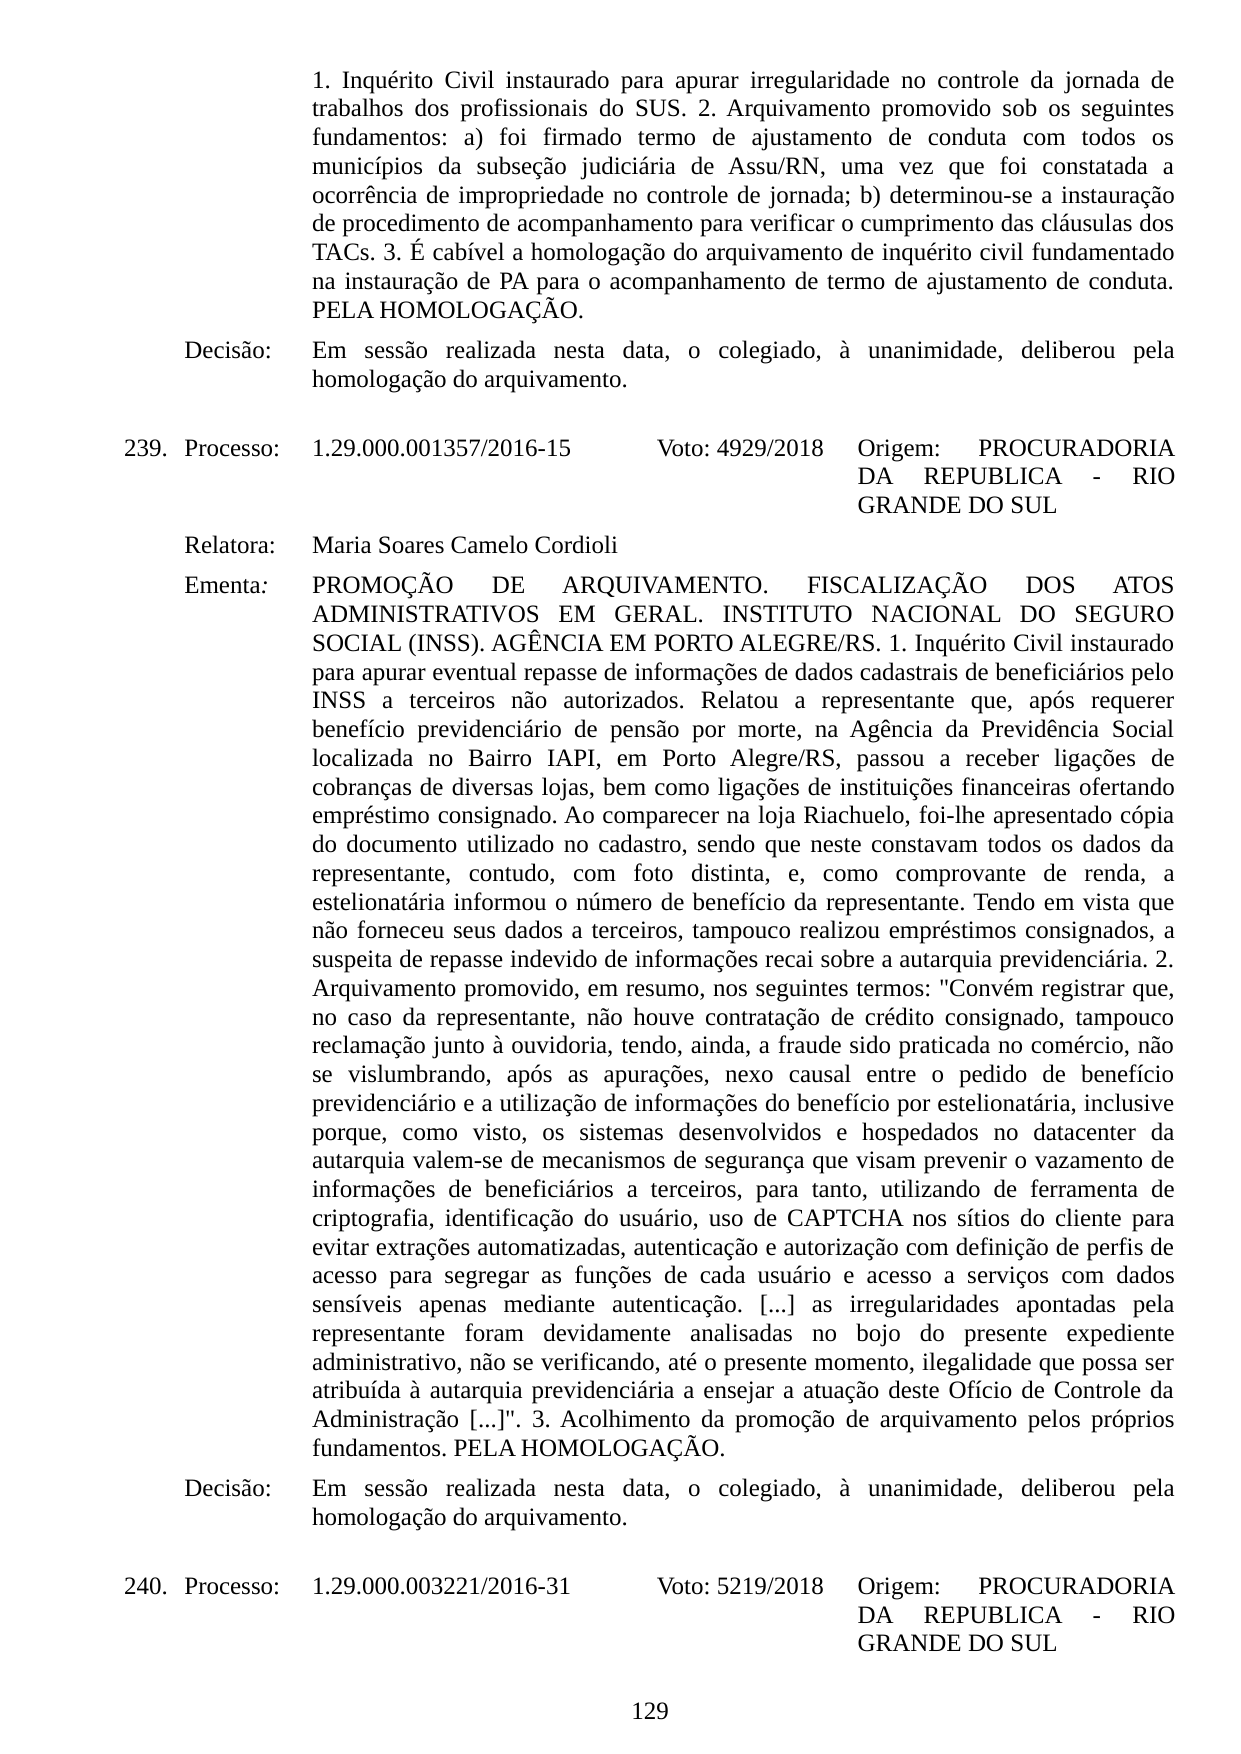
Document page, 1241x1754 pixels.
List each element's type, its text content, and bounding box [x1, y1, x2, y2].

table_cell [118, 525, 178, 565]
table_header Processo: [178, 427, 306, 525]
table_cell Maria Soares Camelo Cordioli [306, 525, 1181, 565]
table_cell [178, 59, 306, 329]
table_header Processo: [178, 1565, 306, 1663]
table_cell Decisão: [178, 329, 306, 398]
table_cell [118, 59, 178, 329]
table_cell PROMOÇÃO DE ARQUIVAMENTO. FISCALIZAÇÃO DOS ATOS ADMINISTRATIVOS EM GERAL. INSTITUTO NACIONAL DO SEGURO SOCIAL (INSS). AGÊNCIA EM PORTO ALEGRE/RS. 1. Inquérito Civil instaurado para apurar eventual repasse de informações de dados cadastrais de beneficiários pelo INSS a terceiros não autorizados. Relatou a representante que, após requerer benefício previdenciário de pensão por morte, na Agência da Previdência Social localizada no Bairro IAPI, em Porto Alegre/RS, passou a receber ligações de cobranças de diversas lojas, bem como ligações de instituições financeiras ofertando empréstimo consignado. Ao comparecer na loja Riachuelo, foi-lhe apresentado cópia do documento utilizado no cadastro, sendo que neste constavam todos os dados da representante, contudo, com foto distinta, e, como comprovante de renda, a estelionatária informou o número de benefício da representante. Tendo em vista que não forneceu seus dados a terceiros, tampouco realizou empréstimos consignados, a suspeita de repasse indevido de informações recai sobre a autarquia previdenciária. 2. Arquivamento promovido, em resumo, nos seguintes termos: "Convém registrar que, no caso da representante, não houve contratação de crédito consignado, tampouco reclamação junto à ouvidoria, tendo, ainda, a fraude sido praticada no comércio, não se vislumbrando, após as apurações, nexo causal entre o pedido de benefício previdenciário e a utilização de informações do benefício por estelionatária, inclusive porque, como visto, os sistemas desenvolvidos e hospedados no datacenter da autarquia valem-se de mecanismos de segurança que visam prevenir o vazamento de informações de beneficiários a terceiros, para tanto, utilizando de ferramenta de criptografia, identificação do usuário, uso de CAPTCHA nos sítios do cliente para evitar extrações automatizadas, autenticação e autorização com definição de perfis de acesso para segregar as funções de cada usuário e acesso a serviços com dados sensíveis apenas mediante autenticação. [...] as irregularidades apontadas pela representante foram devidamente analisadas no bojo do presente expediente administrativo, não se verificando, até o presente momento, ilegalidade que possa ser atribuída à autarquia previdenciária a ensejar a atuação deste Ofício de Controle da Administração [...]". 3. Acolhimento da promoção de arquivamento pelos próprios fundamentos. PELA HOMOLOGAÇÃO. [306, 565, 1181, 1468]
table_header 239. [118, 427, 178, 525]
table_cell Ementa: [178, 565, 306, 1468]
table_header Origem: PROCURADORIA DA REPUBLICA - RIO GRANDE DO SUL [852, 1565, 1181, 1663]
table_header 1.29.000.001357/2016-15 [306, 427, 651, 525]
table_header Voto: 5219/2018 [651, 1565, 852, 1663]
table_cell Em sessão realizada nesta data, o colegiado, à unanimidade, deliberou pela homologação do arquivamento. [306, 1468, 1181, 1537]
table_header 1.29.000.003221/2016-31 [306, 1565, 651, 1663]
table_header Voto: 4929/2018 [651, 427, 852, 525]
table_cell [118, 1468, 178, 1537]
table_cell Relatora: [178, 525, 306, 565]
table_header 240. [118, 1565, 178, 1663]
table_cell [118, 565, 178, 1468]
table_header Origem: PROCURADORIA DA REPUBLICA - RIO GRANDE DO SUL [852, 427, 1181, 525]
table_cell 1. Inquérito Civil instaurado para apurar irregularidade no controle da jornada de trabalhos dos profissionais do SUS. 2. Arquivamento promovido sob os seguintes fundamentos: a) foi firmado termo de ajustamento de conduta com todos os municípios da subseção judiciária de Assu/RN, uma vez que foi constatada a ocorrência de impropriedade no controle de jornada; b) determinou-se a instauração de procedimento de acompanhamento para verificar o cumprimento das cláusulas dos TACs. 3. É cabível a homologação do arquivamento de inquérito civil fundamentado na instauração de PA para o acompanhamento de termo de ajustamento de conduta. PELA HOMOLOGAÇÃO. [306, 59, 1181, 329]
table_cell [118, 329, 178, 398]
table_cell Decisão: [178, 1468, 306, 1537]
table_cell Em sessão realizada nesta data, o colegiado, à unanimidade, deliberou pela homologação do arquivamento. [306, 329, 1181, 398]
